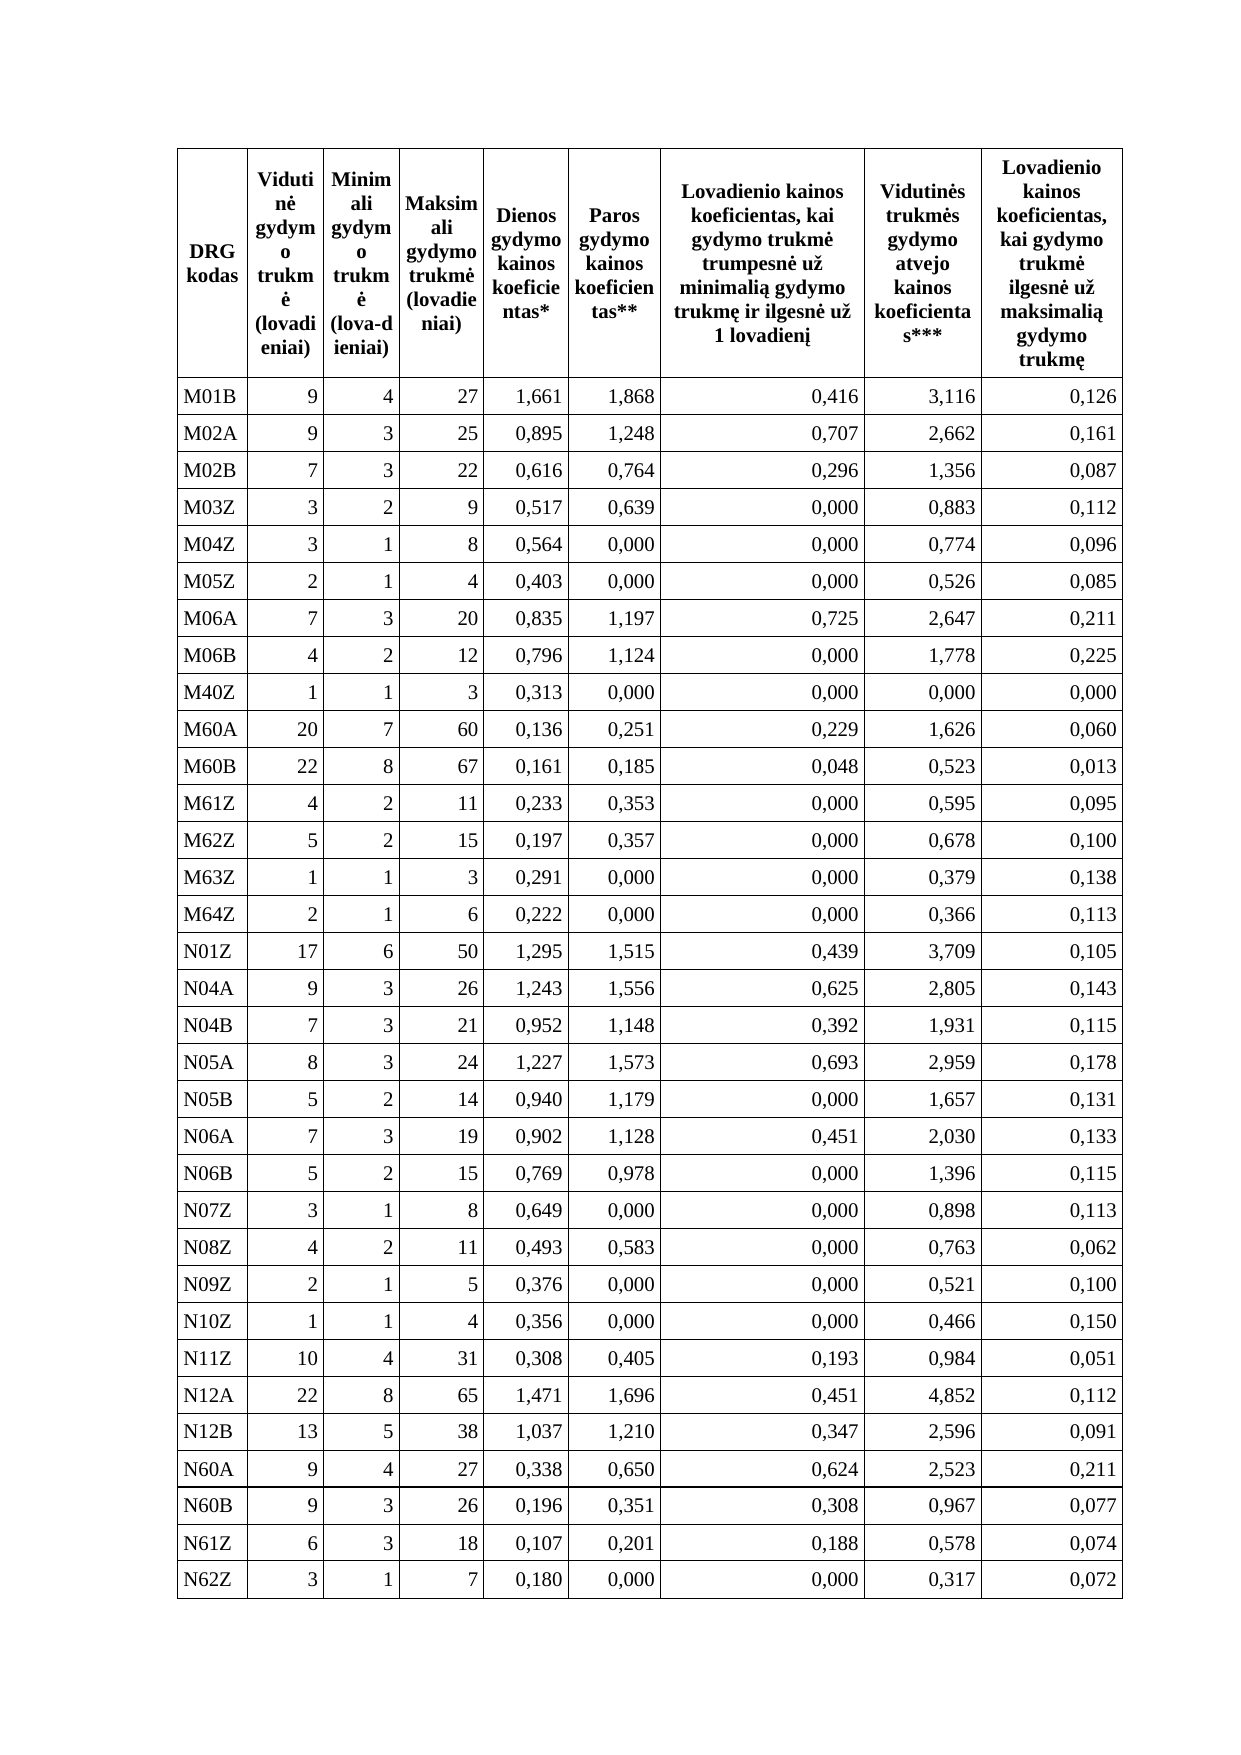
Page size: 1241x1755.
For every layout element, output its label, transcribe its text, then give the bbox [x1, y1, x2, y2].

table_cell 1 [324, 896, 399, 932]
table_cell 27 [400, 378, 483, 414]
table_cell 22 [248, 748, 323, 784]
table_cell 2 [324, 1081, 399, 1117]
table_cell 9 [248, 1488, 323, 1523]
table_cell 0,233 [484, 785, 568, 821]
table_cell 0,347 [661, 1414, 864, 1449]
table_cell 0,000 [569, 526, 660, 562]
table_cell 1,356 [865, 452, 981, 488]
table_cell 3 [248, 489, 323, 525]
table_cell N01Z [178, 933, 247, 969]
table_cell 9 [400, 489, 483, 525]
table_cell 24 [400, 1044, 483, 1080]
table_cell 2 [248, 563, 323, 599]
table_cell 21 [400, 1007, 483, 1043]
table_cell 14 [400, 1081, 483, 1117]
table_cell 0,000 [569, 563, 660, 599]
table_cell 3 [248, 1192, 323, 1228]
table_cell 0,000 [661, 1561, 864, 1597]
table_cell 20 [400, 600, 483, 636]
table_cell 0,649 [484, 1192, 568, 1228]
table_cell 1 [324, 563, 399, 599]
table_cell 0,978 [569, 1155, 660, 1191]
table_cell 0,000 [661, 859, 864, 895]
table_cell 0,000 [661, 1155, 864, 1191]
table_cell 2,523 [865, 1451, 981, 1486]
table_cell 38 [400, 1414, 483, 1449]
table_cell 0,000 [661, 1303, 864, 1338]
table_cell 7 [248, 600, 323, 636]
table_cell 1,931 [865, 1007, 981, 1043]
table_cell 31 [400, 1340, 483, 1376]
table_cell 18 [400, 1525, 483, 1560]
table_cell 7 [324, 711, 399, 747]
table_cell 0,707 [661, 415, 864, 451]
table_cell 2 [324, 1229, 399, 1264]
table_cell M04Z [178, 526, 247, 562]
table_cell 0,967 [865, 1488, 981, 1523]
table_cell 0,940 [484, 1081, 568, 1117]
table_cell 7 [248, 452, 323, 488]
table_header Minimali gydymo trukmė (lova‑dieniai) [324, 149, 399, 377]
table_cell 1,227 [484, 1044, 568, 1080]
table_cell 4,852 [865, 1377, 981, 1412]
table_cell 0,000 [569, 859, 660, 895]
table_cell 0,521 [865, 1266, 981, 1302]
table_cell 5 [400, 1266, 483, 1302]
table_cell 5 [248, 1081, 323, 1117]
table_cell 0,161 [982, 415, 1122, 451]
table_cell 0,051 [982, 1340, 1122, 1376]
table_cell 0,291 [484, 859, 568, 895]
table_cell 0,000 [661, 822, 864, 858]
table_header Vidutinė gydymo trukmė (lovadieniai) [248, 149, 323, 377]
table_cell 1,661 [484, 378, 568, 414]
table_cell 13 [248, 1414, 323, 1449]
table_cell 65 [400, 1377, 483, 1412]
table_cell 10 [248, 1340, 323, 1376]
table_cell 0,000 [661, 1192, 864, 1228]
table_cell 0,835 [484, 600, 568, 636]
table_cell N12B [178, 1414, 247, 1449]
table_cell 1 [324, 1266, 399, 1302]
table_cell 17 [248, 933, 323, 969]
table_cell 0,095 [982, 785, 1122, 821]
table_cell 6 [324, 933, 399, 969]
table_cell 11 [400, 785, 483, 821]
table_cell 0,201 [569, 1525, 660, 1560]
table_cell 0,357 [569, 822, 660, 858]
table_cell 0,188 [661, 1525, 864, 1560]
table_cell 0,000 [661, 1266, 864, 1302]
table_cell 0,774 [865, 526, 981, 562]
table_cell N06B [178, 1155, 247, 1191]
table_cell 9 [248, 415, 323, 451]
table_cell 2 [324, 785, 399, 821]
table_header Paros gydymo kainos koeficientas** [569, 149, 660, 377]
table_cell 0,376 [484, 1266, 568, 1302]
table_cell 0,984 [865, 1340, 981, 1376]
table_cell 0,000 [569, 1303, 660, 1338]
table_cell 0,616 [484, 452, 568, 488]
table_cell N07Z [178, 1192, 247, 1228]
table_cell 1,197 [569, 600, 660, 636]
table_cell 1,396 [865, 1155, 981, 1191]
table_cell 0,113 [982, 1192, 1122, 1228]
table_cell 0,185 [569, 748, 660, 784]
table_cell 0,650 [569, 1451, 660, 1486]
table_header Maksimali gydymo trukmė (lovadieniai) [400, 149, 483, 377]
table_cell 0,356 [484, 1303, 568, 1338]
table_cell 0,451 [661, 1118, 864, 1154]
table_cell 22 [248, 1377, 323, 1412]
table_cell 3 [248, 526, 323, 562]
table_cell 8 [400, 526, 483, 562]
table_cell 0,105 [982, 933, 1122, 969]
table_cell 1 [324, 1192, 399, 1228]
table_cell 3,116 [865, 378, 981, 414]
table_cell M02A [178, 415, 247, 451]
table_cell 9 [248, 970, 323, 1006]
table_cell M02B [178, 452, 247, 488]
table_cell 0,000 [661, 526, 864, 562]
table_cell 0,000 [661, 1229, 864, 1264]
table_cell 0,211 [982, 1451, 1122, 1486]
table_cell 2 [248, 896, 323, 932]
table_cell N60A [178, 1451, 247, 1486]
table_cell 0,060 [982, 711, 1122, 747]
table_cell 0,126 [982, 378, 1122, 414]
table_cell 20 [248, 711, 323, 747]
table_cell 0,317 [865, 1561, 981, 1597]
table_cell M62Z [178, 822, 247, 858]
table_cell N10Z [178, 1303, 247, 1338]
table_cell 0,308 [484, 1340, 568, 1376]
table_header Dienos gydymo kainos koeficientas* [484, 149, 568, 377]
table_cell 0,578 [865, 1525, 981, 1560]
table_cell 27 [400, 1451, 483, 1486]
table_cell N62Z [178, 1561, 247, 1597]
table_cell 26 [400, 1488, 483, 1523]
table_cell 8 [248, 1044, 323, 1080]
table_cell 0,077 [982, 1488, 1122, 1523]
table_cell 0,211 [982, 600, 1122, 636]
table_cell N05B [178, 1081, 247, 1117]
table_cell 0,251 [569, 711, 660, 747]
table_cell 2 [324, 637, 399, 673]
table_cell 0,898 [865, 1192, 981, 1228]
table_cell 0,000 [661, 896, 864, 932]
table_cell 15 [400, 822, 483, 858]
table_cell 7 [248, 1118, 323, 1154]
table_cell 0,583 [569, 1229, 660, 1264]
table_cell 3 [248, 1561, 323, 1597]
table_cell 0,074 [982, 1525, 1122, 1560]
table_cell 0,113 [982, 896, 1122, 932]
table_cell 3 [324, 970, 399, 1006]
table_cell 0,000 [569, 896, 660, 932]
table_cell 0,392 [661, 1007, 864, 1043]
table_header Lovadienio kainos koeficientas, kai gydymo trukmė ilgesnė už maksimalią gydymo trukmę [982, 149, 1122, 377]
table_cell 0,564 [484, 526, 568, 562]
table_cell 11 [400, 1229, 483, 1264]
table_cell 0,133 [982, 1118, 1122, 1154]
table_cell 0,466 [865, 1303, 981, 1338]
table_cell 1 [324, 674, 399, 710]
table_cell 3 [324, 1488, 399, 1523]
table_cell 1 [324, 526, 399, 562]
table_cell M01B [178, 378, 247, 414]
table_cell 0,225 [982, 637, 1122, 673]
table_cell M60B [178, 748, 247, 784]
table_cell 0,796 [484, 637, 568, 673]
table_cell N61Z [178, 1525, 247, 1560]
table_cell 0,000 [661, 785, 864, 821]
table_cell 0,072 [982, 1561, 1122, 1597]
table_cell 0,000 [865, 674, 981, 710]
table_cell M61Z [178, 785, 247, 821]
table_cell N08Z [178, 1229, 247, 1264]
table_cell 9 [248, 1451, 323, 1486]
table_cell 6 [248, 1525, 323, 1560]
table_cell 2,805 [865, 970, 981, 1006]
table_cell 0,000 [661, 1081, 864, 1117]
table_cell 0,178 [982, 1044, 1122, 1080]
table_cell 0,100 [982, 822, 1122, 858]
table_cell 4 [324, 378, 399, 414]
table_cell 2 [248, 1266, 323, 1302]
table_cell 1,696 [569, 1377, 660, 1412]
table_cell 0,000 [661, 489, 864, 525]
table_cell 4 [248, 785, 323, 821]
table_cell 1,037 [484, 1414, 568, 1449]
table_cell 26 [400, 970, 483, 1006]
table_cell N12A [178, 1377, 247, 1412]
table_cell 25 [400, 415, 483, 451]
table_cell M40Z [178, 674, 247, 710]
table_cell 0,096 [982, 526, 1122, 562]
table_cell 0,624 [661, 1451, 864, 1486]
table_cell 2,596 [865, 1414, 981, 1449]
table_cell 0,115 [982, 1007, 1122, 1043]
table_cell M60A [178, 711, 247, 747]
table_cell 0,403 [484, 563, 568, 599]
table_cell 3 [324, 1007, 399, 1043]
table_cell 3,709 [865, 933, 981, 969]
table_cell 2 [324, 1155, 399, 1191]
table_cell 8 [400, 1192, 483, 1228]
table_cell 1,778 [865, 637, 981, 673]
table_cell 1 [248, 859, 323, 895]
table_cell 0,013 [982, 748, 1122, 784]
table_cell 0,451 [661, 1377, 864, 1412]
table_cell 0,595 [865, 785, 981, 821]
table_cell 6 [400, 896, 483, 932]
table_cell 0,693 [661, 1044, 864, 1080]
table_cell 0,000 [569, 674, 660, 710]
table_cell 0,000 [661, 674, 864, 710]
table_cell 2,959 [865, 1044, 981, 1080]
table_cell N06A [178, 1118, 247, 1154]
table_cell 0,000 [569, 1561, 660, 1597]
table_cell 3 [324, 1525, 399, 1560]
table_cell 5 [248, 1155, 323, 1191]
table_cell 8 [324, 1377, 399, 1412]
table_cell 3 [400, 674, 483, 710]
table_cell 67 [400, 748, 483, 784]
table_cell 22 [400, 452, 483, 488]
table_cell 0,138 [982, 859, 1122, 895]
table_cell N09Z [178, 1266, 247, 1302]
table_cell 4 [248, 637, 323, 673]
table_cell 5 [248, 822, 323, 858]
table_cell N60B [178, 1488, 247, 1523]
table_cell 0,353 [569, 785, 660, 821]
table_cell 0,112 [982, 1377, 1122, 1412]
table_cell M06A [178, 600, 247, 636]
table_cell 0,087 [982, 452, 1122, 488]
table_cell 0,764 [569, 452, 660, 488]
table_cell 0,883 [865, 489, 981, 525]
table_cell 3 [324, 452, 399, 488]
table_cell 0,379 [865, 859, 981, 895]
table_cell 0,143 [982, 970, 1122, 1006]
table_cell 3 [324, 1118, 399, 1154]
table_cell 1,573 [569, 1044, 660, 1080]
table_cell 50 [400, 933, 483, 969]
table_header DRG kodas [178, 149, 247, 377]
table_cell 0,000 [661, 563, 864, 599]
table_cell 12 [400, 637, 483, 673]
table_cell 1,248 [569, 415, 660, 451]
table_cell 0,338 [484, 1451, 568, 1486]
table_cell 1,626 [865, 711, 981, 747]
table_cell 8 [324, 748, 399, 784]
table_cell 0,517 [484, 489, 568, 525]
table_cell 0,150 [982, 1303, 1122, 1338]
table_cell 4 [400, 1303, 483, 1338]
table_cell 0,000 [982, 674, 1122, 710]
table_cell 3 [324, 1044, 399, 1080]
table_header Vidutinės trukmės gydymo atvejo kainos koeficientas*** [865, 149, 981, 377]
table_cell N04B [178, 1007, 247, 1043]
table_cell M06B [178, 637, 247, 673]
table_cell 0,895 [484, 415, 568, 451]
table_cell 1,179 [569, 1081, 660, 1117]
table_cell 1,124 [569, 637, 660, 673]
table_cell M03Z [178, 489, 247, 525]
table_cell 1,515 [569, 933, 660, 969]
table_cell 1 [324, 1303, 399, 1338]
table_cell 0,091 [982, 1414, 1122, 1449]
table_cell M64Z [178, 896, 247, 932]
table_cell 0,493 [484, 1229, 568, 1264]
table_cell 15 [400, 1155, 483, 1191]
table_cell 1 [324, 859, 399, 895]
table_cell 2 [324, 822, 399, 858]
table_cell 4 [400, 563, 483, 599]
table_cell 0,161 [484, 748, 568, 784]
table_cell M05Z [178, 563, 247, 599]
table_cell 0,107 [484, 1525, 568, 1560]
table_cell 1,657 [865, 1081, 981, 1117]
table_cell 0,193 [661, 1340, 864, 1376]
table_cell 0,952 [484, 1007, 568, 1043]
table_cell 4 [324, 1451, 399, 1486]
table_cell 0,366 [865, 896, 981, 932]
table_cell 19 [400, 1118, 483, 1154]
table_cell 0,526 [865, 563, 981, 599]
table_cell M63Z [178, 859, 247, 895]
table_cell 0,769 [484, 1155, 568, 1191]
table_cell 7 [248, 1007, 323, 1043]
table_cell 1,471 [484, 1377, 568, 1412]
table_cell 0,131 [982, 1081, 1122, 1117]
table_cell 7 [400, 1561, 483, 1597]
table_cell 0,000 [569, 1266, 660, 1302]
table_cell 0,112 [982, 489, 1122, 525]
table_cell 0,313 [484, 674, 568, 710]
table_cell 5 [324, 1414, 399, 1449]
table_cell 0,351 [569, 1488, 660, 1523]
table_cell 2,030 [865, 1118, 981, 1154]
table_cell 3 [400, 859, 483, 895]
table_cell 1,556 [569, 970, 660, 1006]
table_cell 0,763 [865, 1229, 981, 1264]
table_cell 3 [324, 415, 399, 451]
table_cell 0,308 [661, 1488, 864, 1523]
table_cell 2,647 [865, 600, 981, 636]
table_cell 0,523 [865, 748, 981, 784]
table_cell 1,128 [569, 1118, 660, 1154]
table_cell 0,229 [661, 711, 864, 747]
table_cell 0,048 [661, 748, 864, 784]
table_cell 0,725 [661, 600, 864, 636]
table_cell 1 [324, 1561, 399, 1597]
table_cell 0,115 [982, 1155, 1122, 1191]
table_cell 0,416 [661, 378, 864, 414]
table_cell 1,210 [569, 1414, 660, 1449]
table_cell 1,295 [484, 933, 568, 969]
table_cell 9 [248, 378, 323, 414]
table_cell N11Z [178, 1340, 247, 1376]
table_cell 0,085 [982, 563, 1122, 599]
table_cell 60 [400, 711, 483, 747]
table_cell N05A [178, 1044, 247, 1080]
table_cell 0,902 [484, 1118, 568, 1154]
table_cell 2 [324, 489, 399, 525]
table_cell 1 [248, 674, 323, 710]
table_header Lovadienio kainos koeficientas, kai gydymo trukmė trumpesnė už minimalią gydymo trukmę ir ilgesnė už 1 lovadienį [661, 149, 864, 377]
table_cell 0,062 [982, 1229, 1122, 1264]
table_cell 0,196 [484, 1488, 568, 1523]
table_cell 1,868 [569, 378, 660, 414]
table_cell 0,180 [484, 1561, 568, 1597]
table_cell 1 [248, 1303, 323, 1338]
table_cell 0,197 [484, 822, 568, 858]
table_cell 0,296 [661, 452, 864, 488]
table_cell 0,678 [865, 822, 981, 858]
table_cell 0,625 [661, 970, 864, 1006]
table_cell 0,000 [661, 637, 864, 673]
table_cell 4 [248, 1229, 323, 1264]
table_cell 0,405 [569, 1340, 660, 1376]
table_cell 0,136 [484, 711, 568, 747]
table_cell 2,662 [865, 415, 981, 451]
table_cell 0,000 [569, 1192, 660, 1228]
table_cell 0,100 [982, 1266, 1122, 1302]
table_cell 0,439 [661, 933, 864, 969]
table_cell 0,222 [484, 896, 568, 932]
table_cell 0,639 [569, 489, 660, 525]
table_cell 4 [324, 1340, 399, 1376]
table_cell 1,243 [484, 970, 568, 1006]
table_cell 3 [324, 600, 399, 636]
table_cell N04A [178, 970, 247, 1006]
table_cell 1,148 [569, 1007, 660, 1043]
